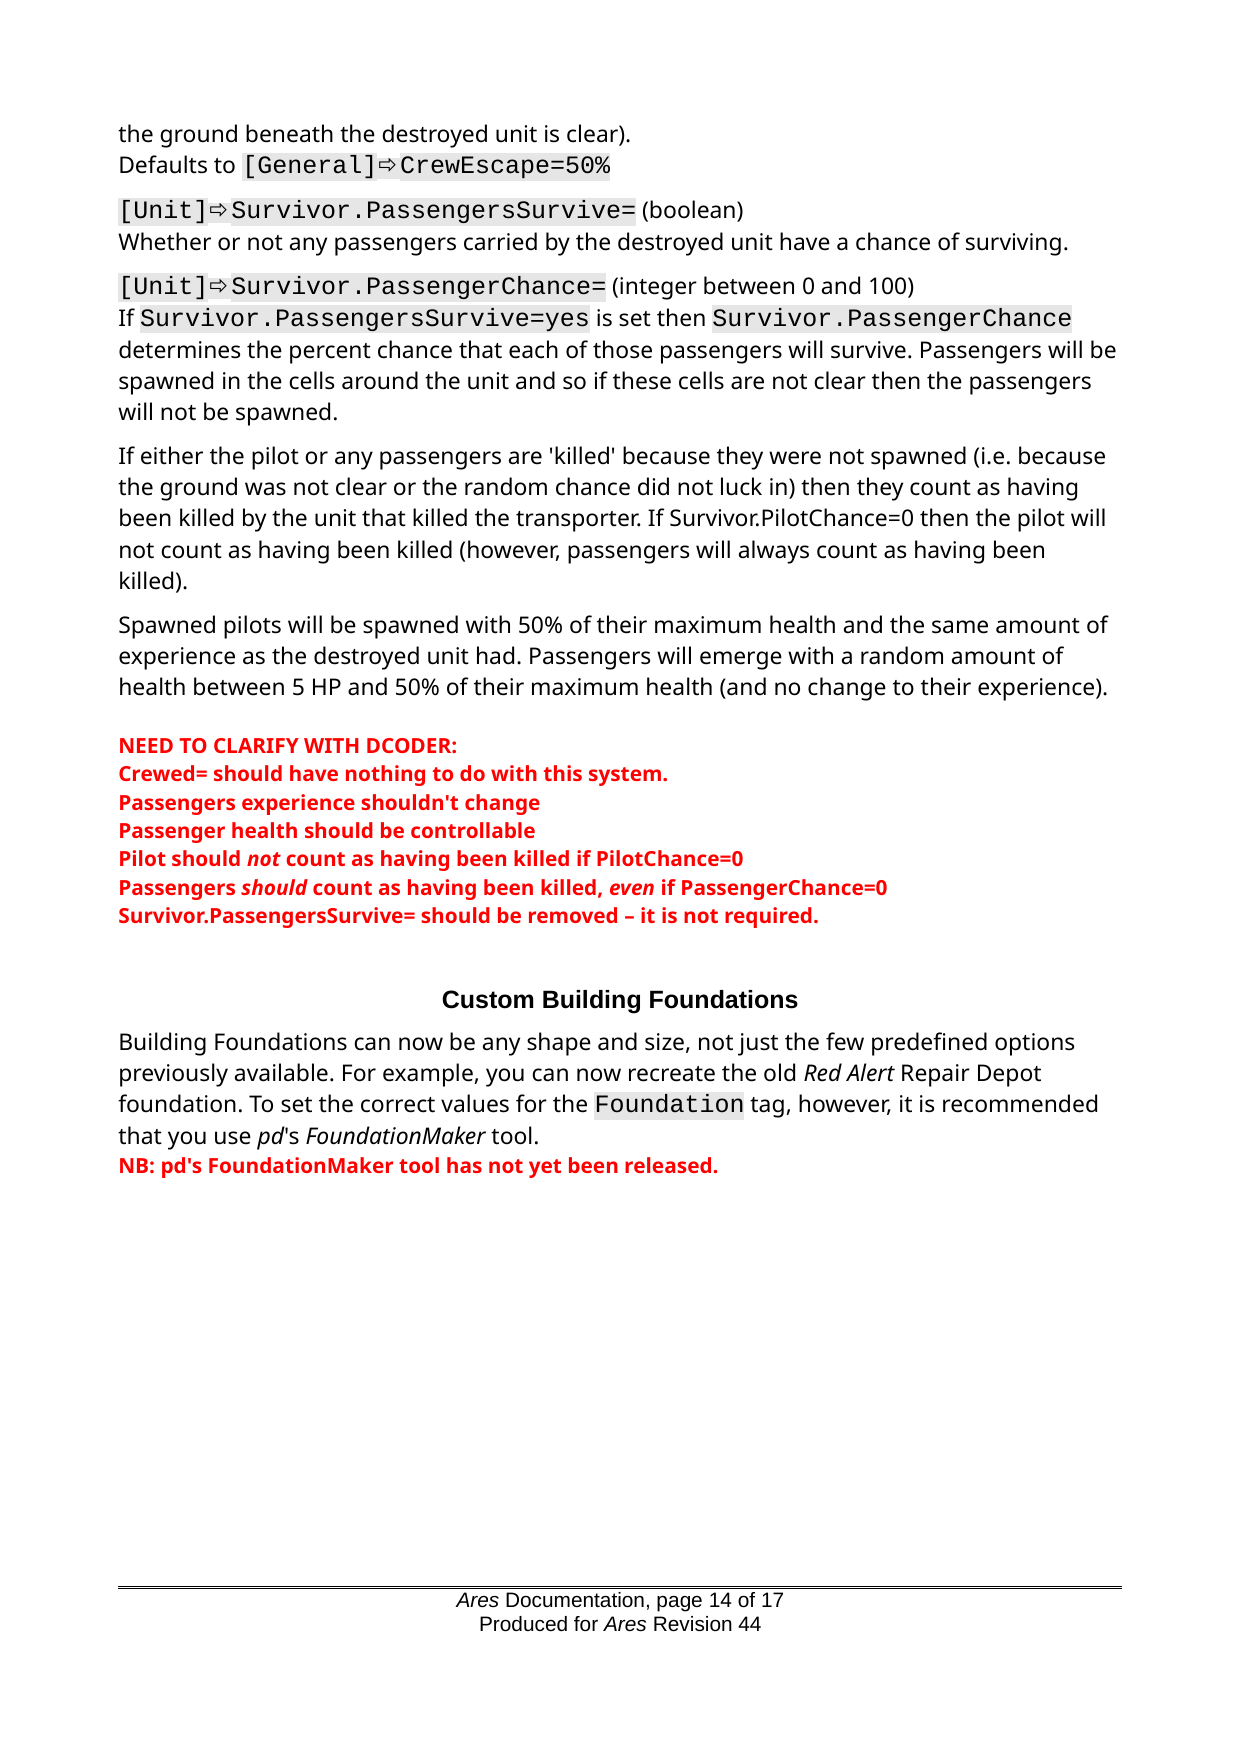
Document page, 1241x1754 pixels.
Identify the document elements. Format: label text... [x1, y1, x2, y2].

subtitle Custom Building Foundations [118, 985, 1122, 1014]
text [Unit]Survivor.PassengersSurvive= (boolean) Whether or not any passengers carried by the destroyed unit have a chance of surviving. [118, 194, 1122, 257]
text the ground beneath the destroyed unit is clear). Defaults to [General]CrewEscape=50% [118, 118, 1122, 181]
text [Unit]Survivor.PassengerChance= (integer between 0 and 100) If Survivor.PassengersSurvive=yes is set then Survivor.PassengerChance determines the percent chance that each of those passengers will survive. Passengers will be spawned in the cells around the unit and so if these cells are not clear then the passengers will not be spawned. [118, 269, 1122, 427]
text Building Foundations can now be any shape and size, not just the few predefined options previously available. For example, you can now recreate the old Red Alert Repair Depot foundation. To set the correct values for the Foundation tag, however, it is recommended that you use pd's FoundationMaker tool. NB: pd's FoundationMaker tool has not yet been released. [118, 1026, 1122, 1180]
text If either the pilot or any passengers are 'killed' because they were not spawned (i.e. because the ground was not clear or the random chance did not luck in) then they count as having been killed by the unit that killed the transporter. If Survivor.PilotChance=0 then the pilot will not count as having been killed (however, passengers will always count as having been killed). [118, 440, 1122, 596]
text Spawned pilots will be spawned with 50% of their maximum health and the same amount of experience as the destroyed unit had. Passengers will emerge with a random amount of health between 5 HP and 50% of their maximum health (and no change to their experience). NEED TO CLARIFY WITH DCODER: Crewed= should have nothing to do with this system. Passengers experience shouldn't change Passenger health should be controllable Pilot should not count as having been killed if PilotChance=0 Passengers should count as having been killed, even if PassengerChance=0 Survivor.PassengersSurvive= should be removed – it is not required. [118, 608, 1122, 961]
